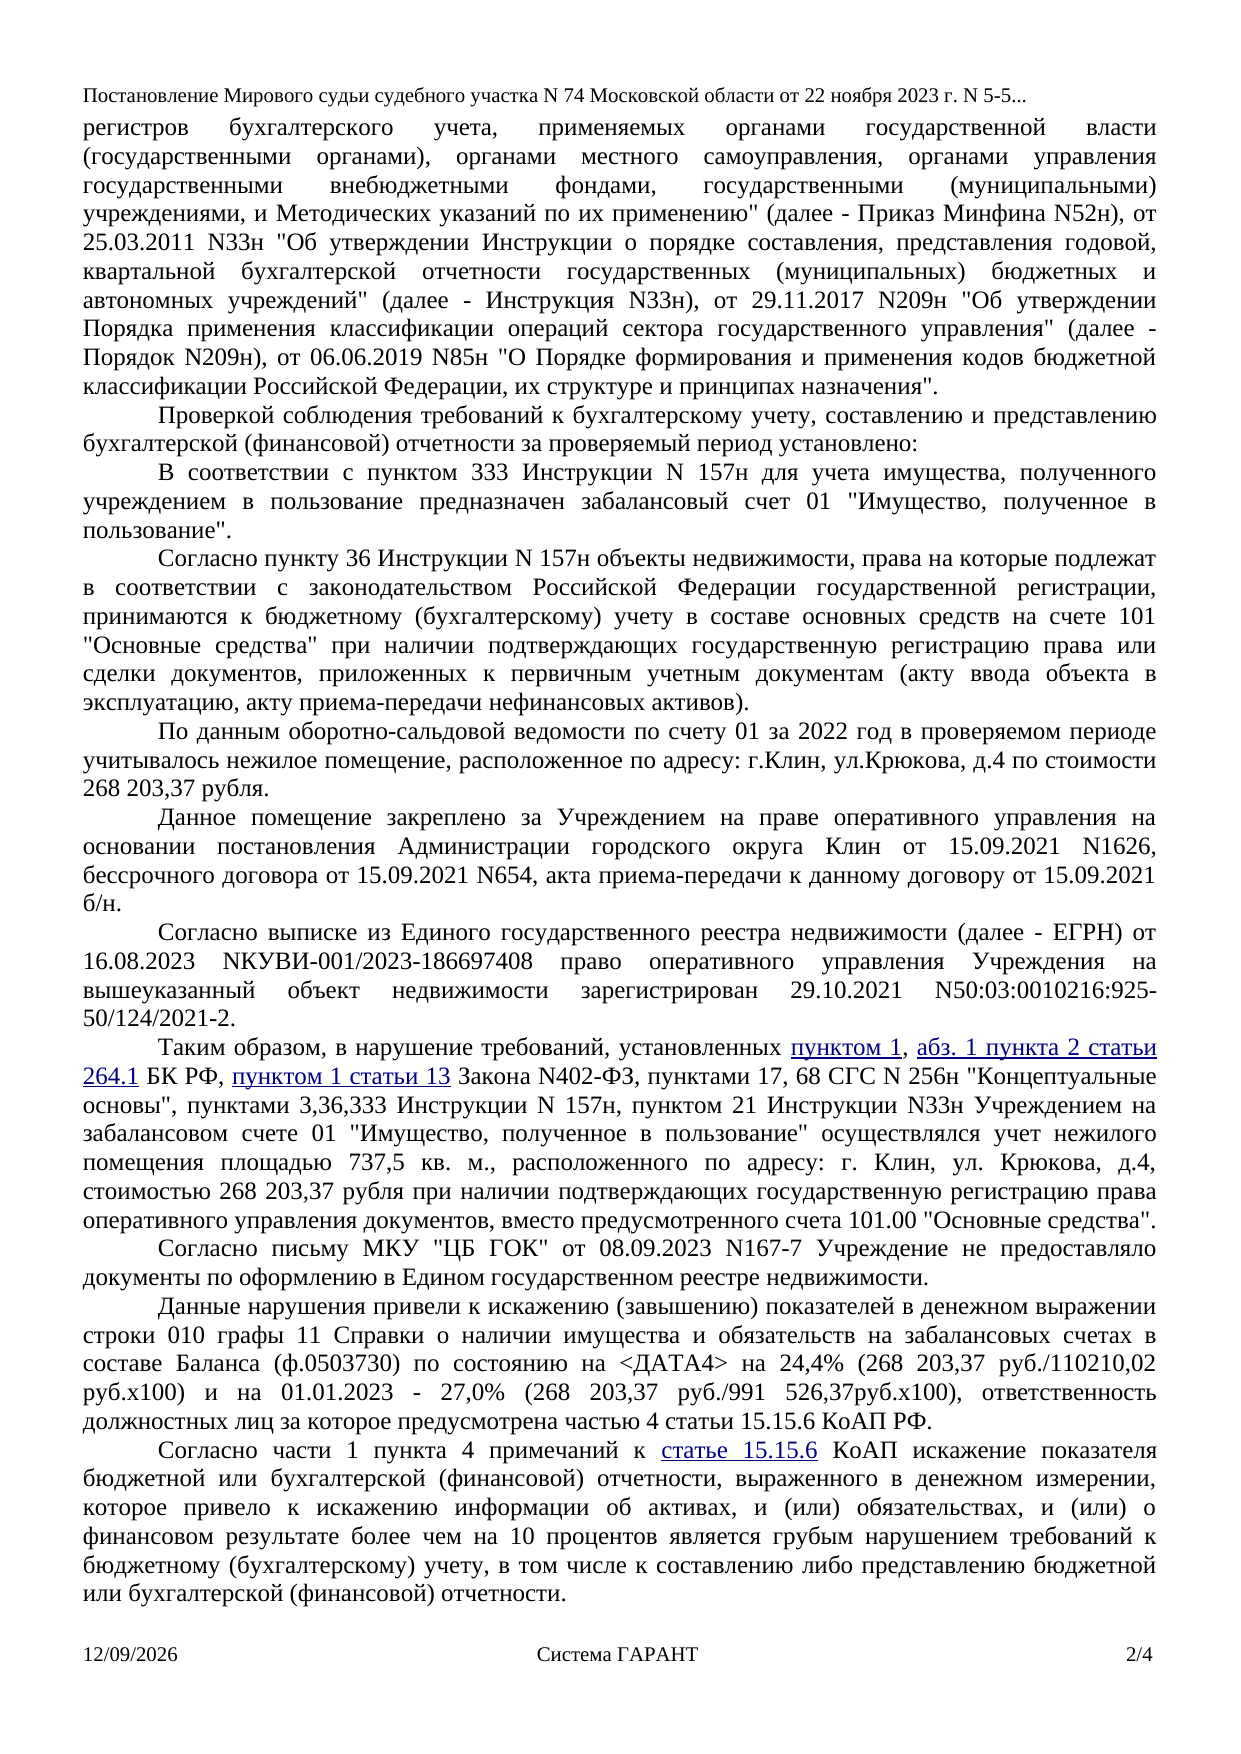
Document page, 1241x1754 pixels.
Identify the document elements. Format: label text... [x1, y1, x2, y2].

text Согласно выписке из Единого государственного реестра недвижимости (далее - ЕГРН) от 16.08.2023 NКУВИ-001/2023-186697408 право оперативного управления Учреждения на вышеуказанный объект недвижимости зарегистрирован 29.10.2021 N50:03:0010216:925-50/124/2021-2. [83, 917, 1157, 1032]
text Согласно части 1 пункта 4 примечаний к статье 15.15.6 КоАП искажение показателя бюджетной или бухгалтерской (финансовой) отчетности, выраженного в денежном измерении, которое привело к искажению информации об активах, и (или) обязательствах, и (или) о финансовом результате более чем на 10 процентов является грубым нарушением требований к бюджетному (бухгалтерскому) учету, в том числе к составлению либо представлению бюджетной или бухгалтерской (финансовой) отчетности. [83, 1435, 1157, 1607]
text В соответствии с пунктом 333 Инструкции N 157н для учета имущества, полученного учреждением в пользование предназначен забалансовый счет 01 "Имущество, полученное в пользование". [83, 457, 1157, 543]
text Согласно письму МКУ "ЦБ ГОК" от 08.09.2023 N167-7 Учреждение не предоставляло документы по оформлению в Едином государственном реестре недвижимости. [83, 1233, 1157, 1291]
text Данные нарушения привели к искажению (завышению) показателей в денежном выражении строки 010 графы 11 Справки о наличии имущества и обязательств на забалансовых счетах в составе Баланса (ф.0503730) по состоянию на <ДАТА4> на 24,4% (268 203,37 руб./110210,02 руб.х100) и на 01.01.2023 - 27,0% (268 203,37 руб./991 526,37руб.х100), ответственность должностных лиц за которое предусмотрена частью 4 статьи 15.15.6 КоАП РФ. [83, 1291, 1157, 1435]
text По данным оборотно-сальдовой ведомости по счету 01 за 2022 год в проверяемом периоде учитывалось нежилое помещение, расположенное по адресу: г.Клин, ул.Крюкова, д.4 по стоимости 268 203,37 рубля. [83, 716, 1157, 802]
text Таким образом, в нарушение требований, установленных пунктом 1, абз. 1 пункта 2 статьи 264.1 БК РФ, пунктом 1 статьи 13 Закона N402-ФЗ, пунктами 17, 68 СГС N 256н "Концептуальные основы", пунктами 3,36,333 Инструкции N 157н, пунктом 21 Инструкции N33н Учреждением на забалансовом счете 01 "Имущество, полученное в пользование" осуществлялся учет нежилого помещения площадью 737,5 кв. м., расположенного по адресу: г. Клин, ул. Крюкова, д.4, стоимостью 268 203,37 рубля при наличии подтверждающих государственную регистрацию права оперативного управления документов, вместо предусмотренного счета 101.00 "Основные средства". [83, 1032, 1157, 1233]
text Проверкой соблюдения требований к бухгалтерскому учету, составлению и представлению бухгалтерской (финансовой) отчетности за проверяемый период установлено: [83, 400, 1157, 457]
text Согласно пункту 36 Инструкции N 157н объекты недвижимости, права на которые подлежат в соответствии с законодательством Российской Федерации государственной регистрации, принимаются к бюджетному (бухгалтерскому) учету в составе основных средств на счете 101 "Основные средства" при наличии подтверждающих государственную регистрацию права или сделки документов, приложенных к первичным учетным документам (акту ввода объекта в эксплуатацию, акту приема-передачи нефинансовых активов). [83, 543, 1157, 716]
text регистров бухгалтерского учета, применяемых органами государственной власти (государственными органами), органами местного самоуправления, органами управления государственными внебюджетными фондами, государственными (муниципальными) учреждениями, и Методических указаний по их применению" (далее - Приказ Минфина N52н), от 25.03.2011 N33н "Об утверждении Инструкции о порядке составления, представления годовой, квартальной бухгалтерской отчетности государственных (муниципальных) бюджетных и автономных учреждений" (далее - Инструкция N33н), от 29.11.2017 N209н "Об утверждении Порядка применения классификации операций сектора государственного управления" (далее - Порядок N209н), от 06.06.2019 N85н "О Порядке формирования и применения кодов бюджетной классификации Российской Федерации, их структуре и принципах назначения". [83, 112, 1157, 400]
text Данное помещение закреплено за Учреждением на праве оперативного управления на основании постановления Администрации городского округа Клин от 15.09.2021 N1626, бессрочного договора от 15.09.2021 N654, акта приема-передачи к данному договору от 15.09.2021 б/н. [83, 802, 1157, 917]
